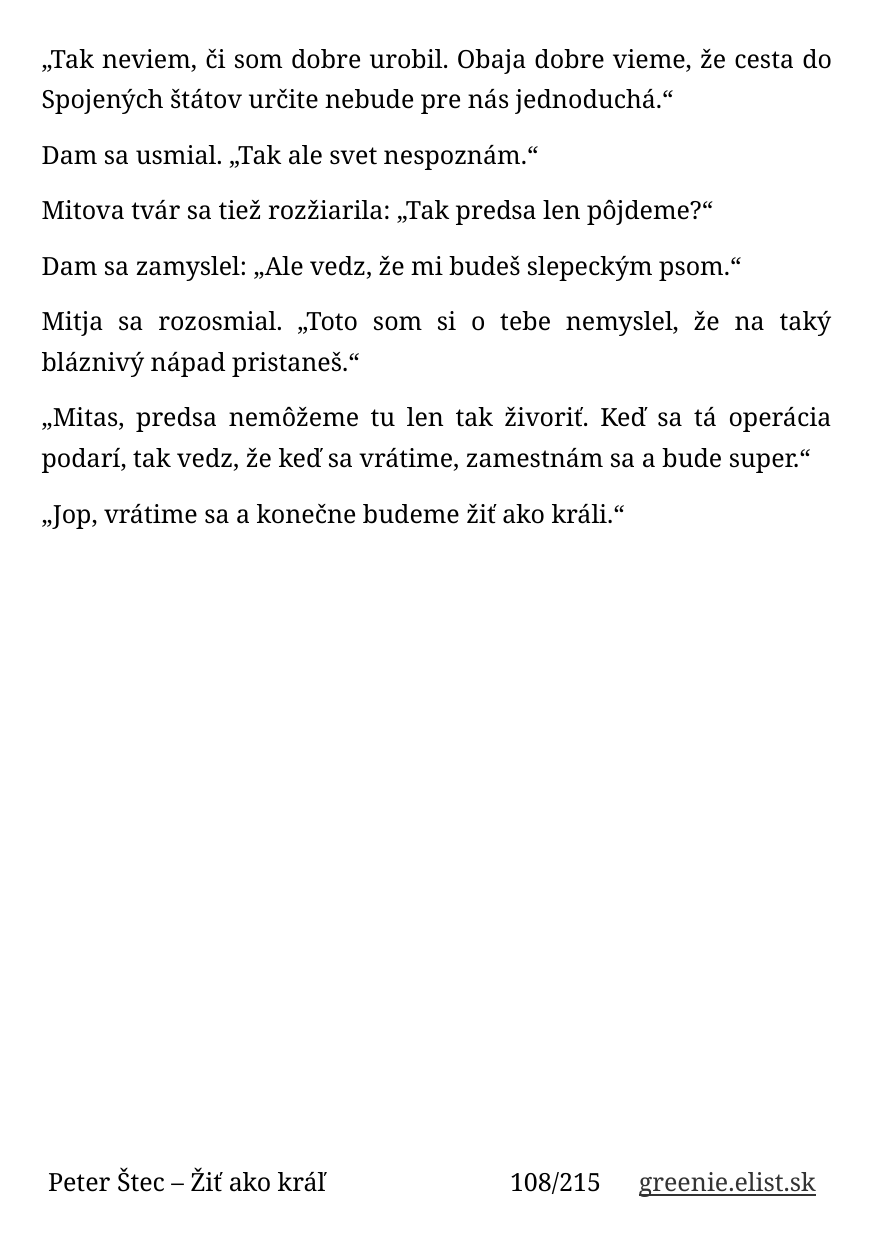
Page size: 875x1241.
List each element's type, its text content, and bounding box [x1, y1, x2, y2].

text Mitja sa rozosmial. „Toto som si o tebe nemyslel, že na taký bláznivý nápad pristaneš.“ [41, 304, 833, 379]
text „Jop, vrátime sa a konečne budeme žiť ako králi.“ [41, 496, 833, 530]
text Dam sa usmial. „Tak ale svet nespoznám.“ [41, 138, 833, 172]
text Mitova tvár sa tiež rozžiarila: „Tak predsa len pôjdeme?“ [41, 193, 833, 227]
text Dam sa zamyslel: „Ale vedz, že mi budeš slepeckým psom.“ [41, 248, 833, 282]
text „Tak neviem, či som dobre urobil. Obaja dobre vieme, že cesta do Spojených štátov určite nebude pre nás jednoduchá.“ [41, 41, 833, 116]
text „Mitas, predsa nemôžeme tu len tak živoriť. Keď sa tá operácia podarí, tak vedz, že keď sa vrátime, zamestnám sa a bude super.“ [41, 400, 833, 475]
